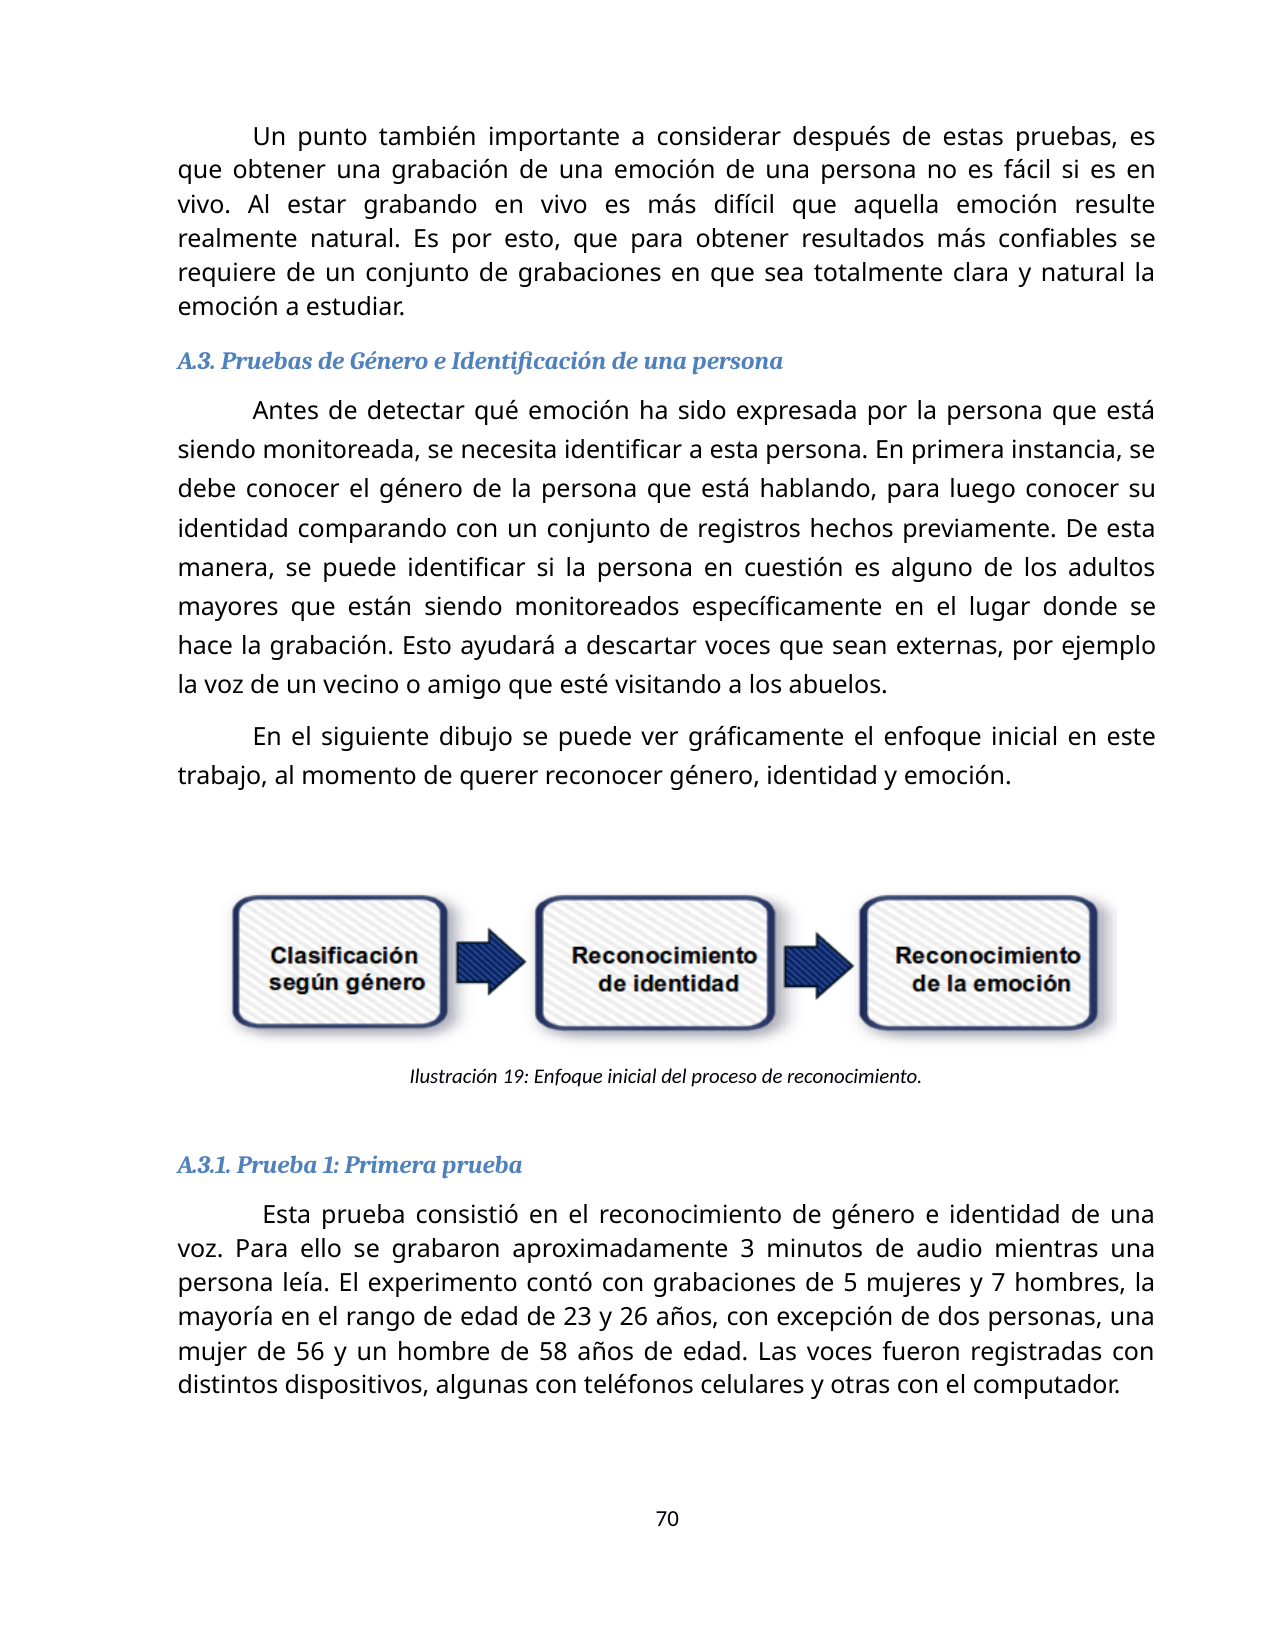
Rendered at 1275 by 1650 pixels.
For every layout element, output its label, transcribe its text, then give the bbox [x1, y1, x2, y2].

text En el siguiente dibujo se puede ver gráficamente el enfoque inicial en este trabajo, al momento de querer reconocer género, identidad y emoción. [177, 718, 1157, 792]
text Un punto también importante a considerar después de estas pruebas, es que obtener una grabación de una emoción de una persona no es fácil si es en vivo. Al estar grabando en vivo es más difícil que aquella emoción resulte realmente natural. Es por esto, que para obtener resultados más confiables se requiere de un conjunto de grabaciones en que sea totalmente clara y natural la emoción a estudiar. [177, 118, 1157, 322]
subtitle A.3.1. Prueba 1: Primera prueba [177, 1151, 1157, 1180]
text Ilustración 19: Enfoque inicial del proceso de reconocimiento. [217, 1060, 1117, 1089]
text Antes de detectar qué emoción ha sido expresada por la persona que está siendo monitoreada, se necesita identificar a esta persona. En primera instancia, se debe conocer el género de la persona que está hablando, para luego conocer su identidad comparando con un conjunto de registros hechos previamente. De esta manera, se puede identificar si la persona en cuestión es alguno de los adultos mayores que están siendo monitoreados específicamente en el lugar donde se hace la grabación. Esto ayudará a descartar voces que sean externas, por ejemplo la voz de un vecino o amigo que esté visitando a los abuelos. [177, 393, 1157, 701]
subtitle A.3. Pruebas de Género e Identificación de una persona [177, 347, 1157, 376]
text Esta prueba consistió en el reconocimiento de género e identidad de una voz. Para ello se grabaron aproximadamente 3 minutos de audio mientras una persona leía. El experimento contó con grabaciones de 5 mujeres y 7 hombres, la mayoría en el rango de edad de 23 y 26 años, con excepción de dos personas, una mujer de 56 y un hombre de 58 años de edad. Las voces fueron registradas con distintos dispositivos, algunas con teléfonos celulares y otras con el computador. [177, 1197, 1157, 1401]
picture [217, 873, 1117, 1060]
